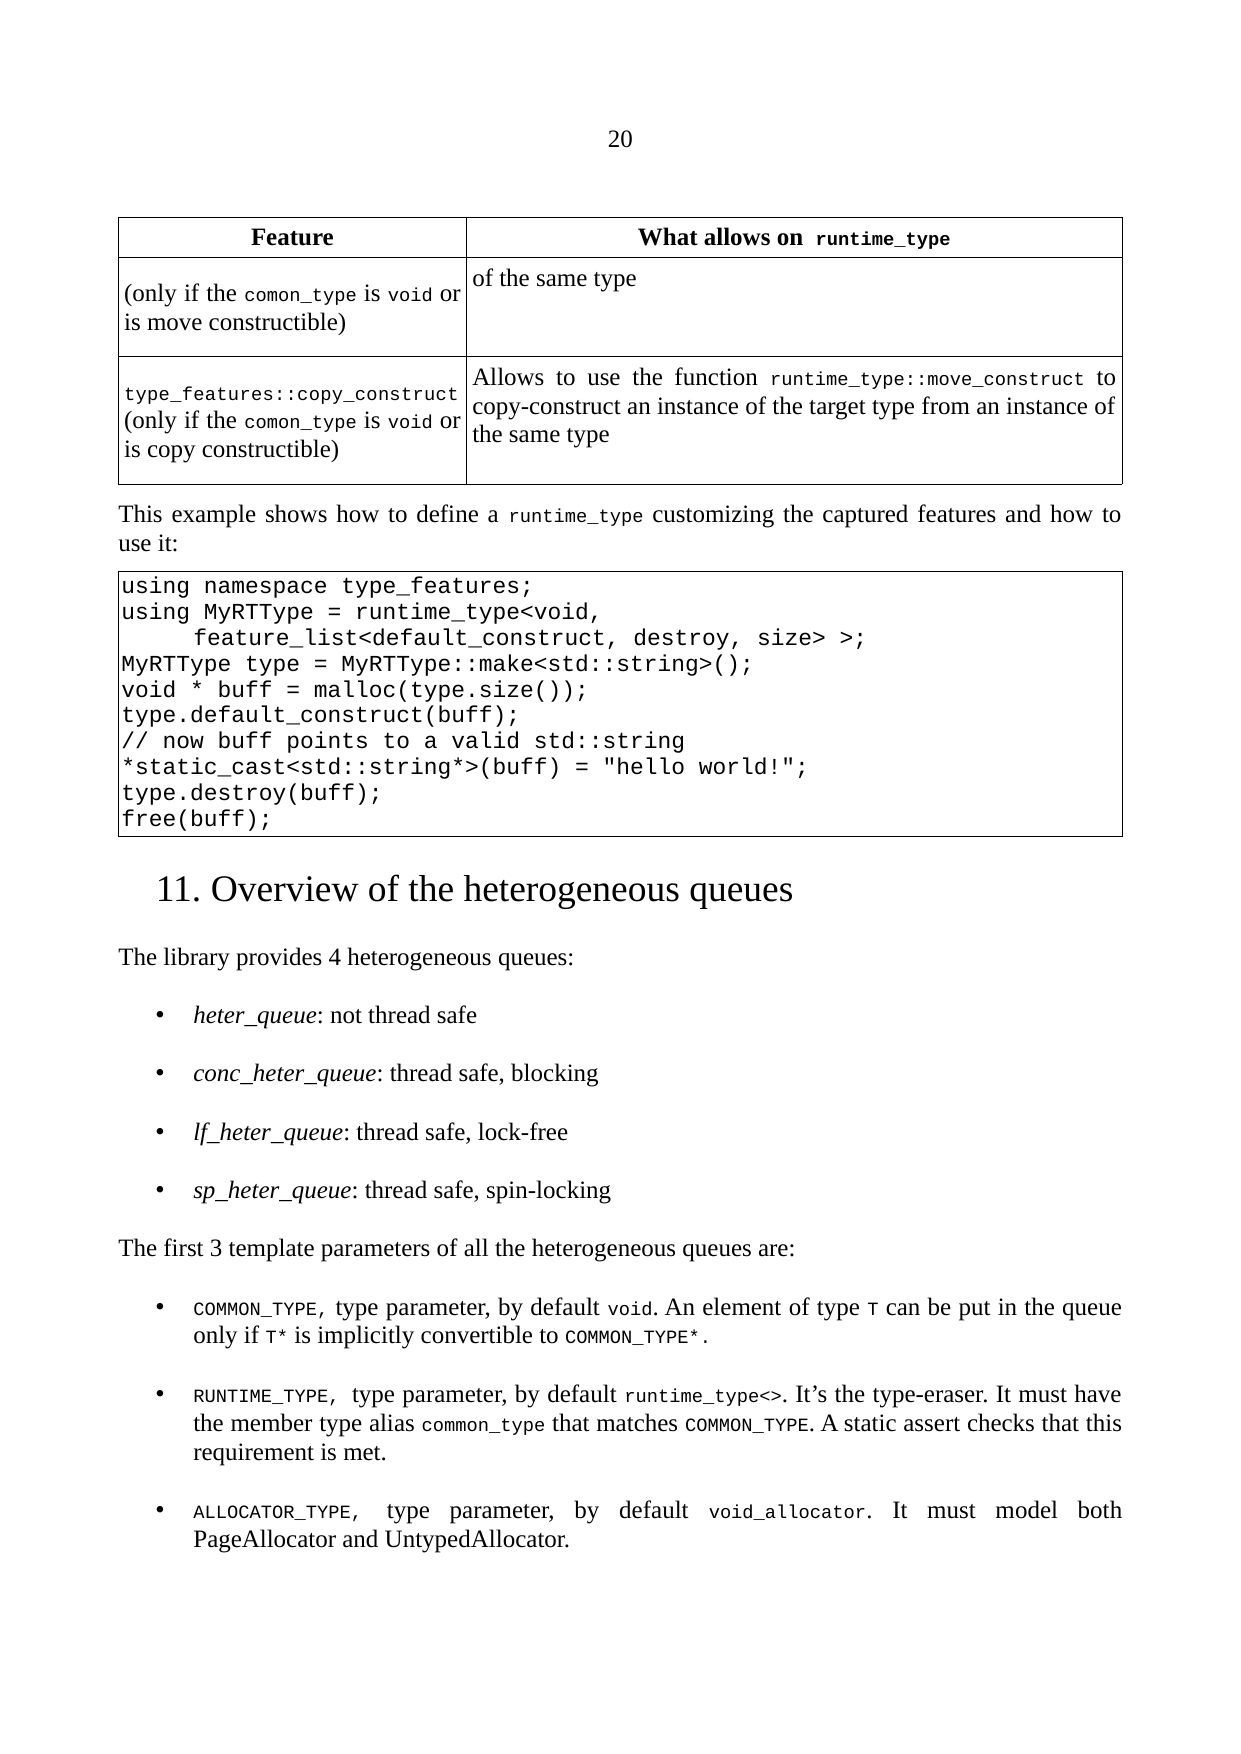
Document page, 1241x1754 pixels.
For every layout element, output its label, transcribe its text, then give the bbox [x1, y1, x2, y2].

text using namespace type_features; [119, 572, 1122, 597]
text void * buff = malloc(type.size()); [119, 675, 1122, 701]
table_cell of the same type [467, 258, 1122, 356]
list conc_heter_queue: thread safe, blocking [156, 1058, 1122, 1087]
list heter_queue: not thread safe [156, 1000, 1122, 1029]
list RUNTIME_TYPE, type parameter, by default runtime_type<>. It’s the type-eraser. It must have the member type alias common_type that matches COMMON_TYPE. A static assert checks that this requirement is met. [156, 1379, 1122, 1466]
text // now buff points to a valid std::string [119, 727, 1122, 753]
text This example shows how to define a runtime_type customizing the captured features and how to use it: [118, 499, 1122, 556]
text type.default_construct(buff); [119, 701, 1122, 727]
list lf_heter_queue: thread safe, lock-free [156, 1117, 1122, 1145]
text *static_cast<std::string*>(buff) = "hello world!"; [119, 753, 1122, 779]
table_cell (only if the comon_type is void or is move constructible) [119, 258, 466, 356]
table_cell Allows to use the function runtime_type::move_construct to copy-construct an instance of the target type from an instance of the same type [467, 357, 1122, 484]
list COMMON_TYPE, type parameter, by default void. An element of type T can be put in the queue only if T* is implicitly convertible to COMMON_TYPE*. [156, 1292, 1122, 1349]
table_cell type_features::copy_construct (only if the comon_type is void or is copy constructible) [119, 357, 466, 484]
list sp_heter_queue: thread safe, spin-locking [156, 1175, 1122, 1204]
table_header Feature [119, 218, 466, 257]
text MyRTType type = MyRTType::make<std::string>(); [119, 649, 1122, 675]
text feature_list<default_construct, destroy, size> >; [119, 623, 1122, 649]
text type.destroy(buff); [119, 779, 1122, 804]
text free(buff); [119, 804, 1122, 836]
text The first 3 template parameters of all the heterogeneous queues are: [118, 1233, 1122, 1262]
list ALLOCATOR_TYPE, type parameter, by default void_allocator. It must model both PageAllocator and UntypedAllocator. [156, 1495, 1122, 1553]
subtitle Overview of the heterogeneous queues [156, 866, 1122, 909]
text The library provides 4 heterogeneous queues: [118, 942, 1122, 970]
table_header What allows on runtime_type [467, 218, 1122, 257]
text using MyRTType = runtime_type<void, [119, 597, 1122, 623]
